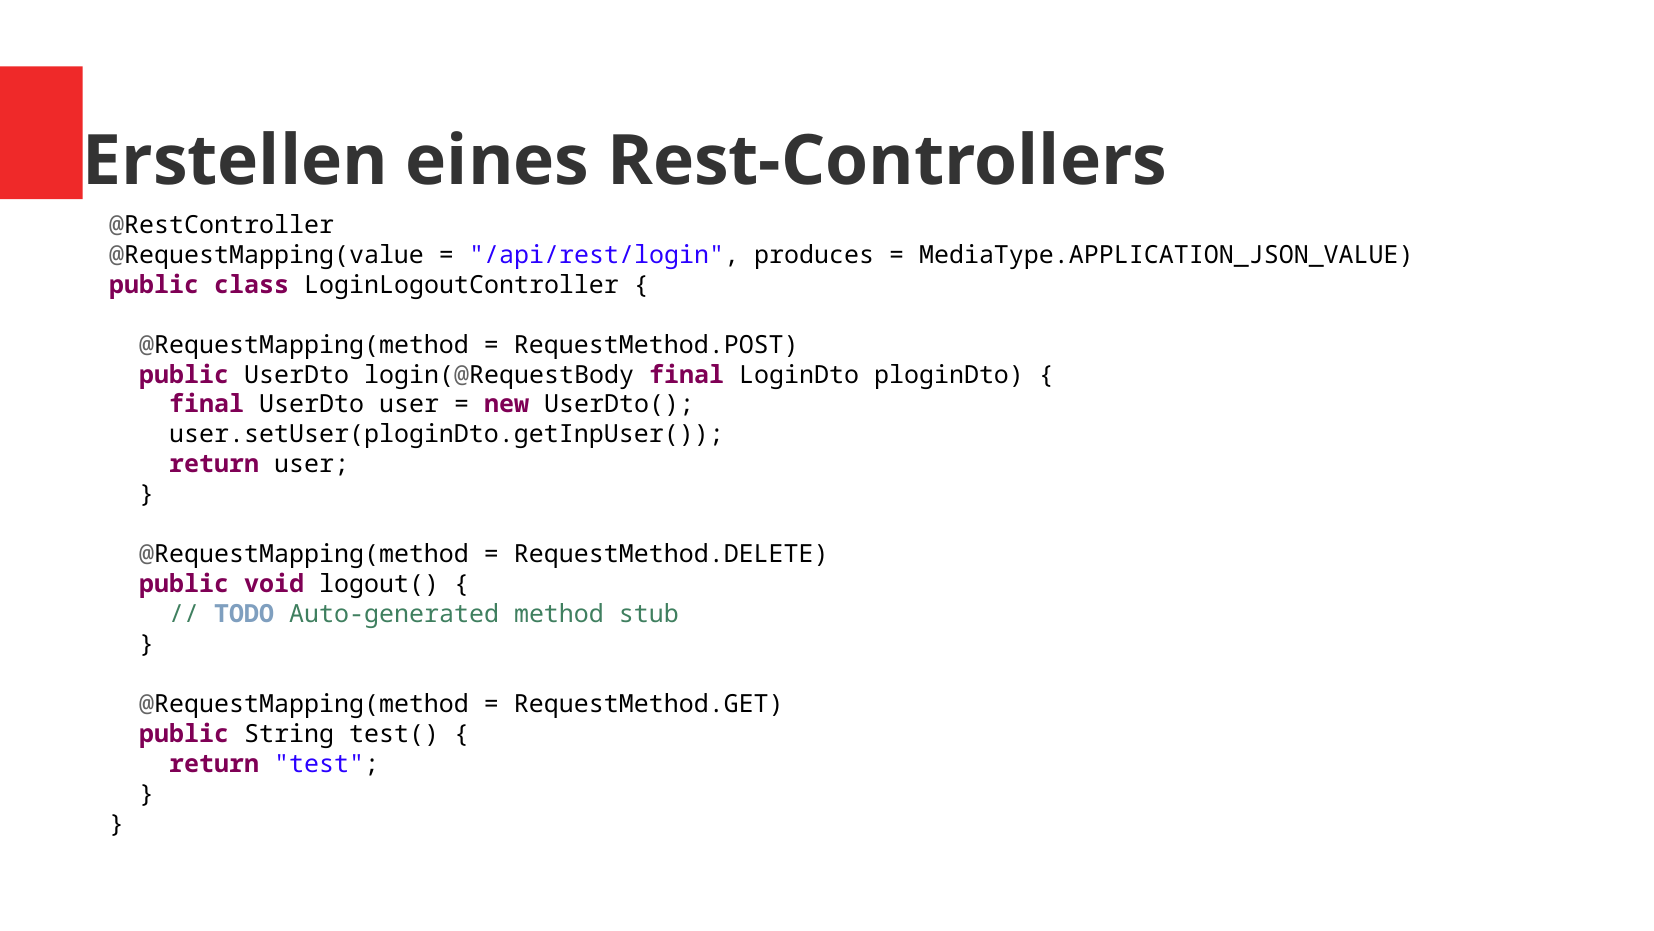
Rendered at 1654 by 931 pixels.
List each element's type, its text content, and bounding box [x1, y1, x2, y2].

title Erstellen eines Rest-Controllers [82, 0, 1571, 237]
text_box @RestController @RequestMapping(value = "/api/rest/login", produces = MediaType.APPLICATION_JSON_VALUE) public class LoginLogoutController { @RequestMapping(method = RequestMethod.POST) public UserDto login(@RequestBody final LoginDto ploginDto) { final UserDto user = new UserDto(); user.setUser(ploginDto.getInpUser()); return user; } @RequestMapping(method = RequestMethod.DELETE) public void logout() { // TODO Auto-generated method stub } @RequestMapping(method = RequestMethod.GET) public String test() { return "test"; } } [94, 200, 1560, 851]
